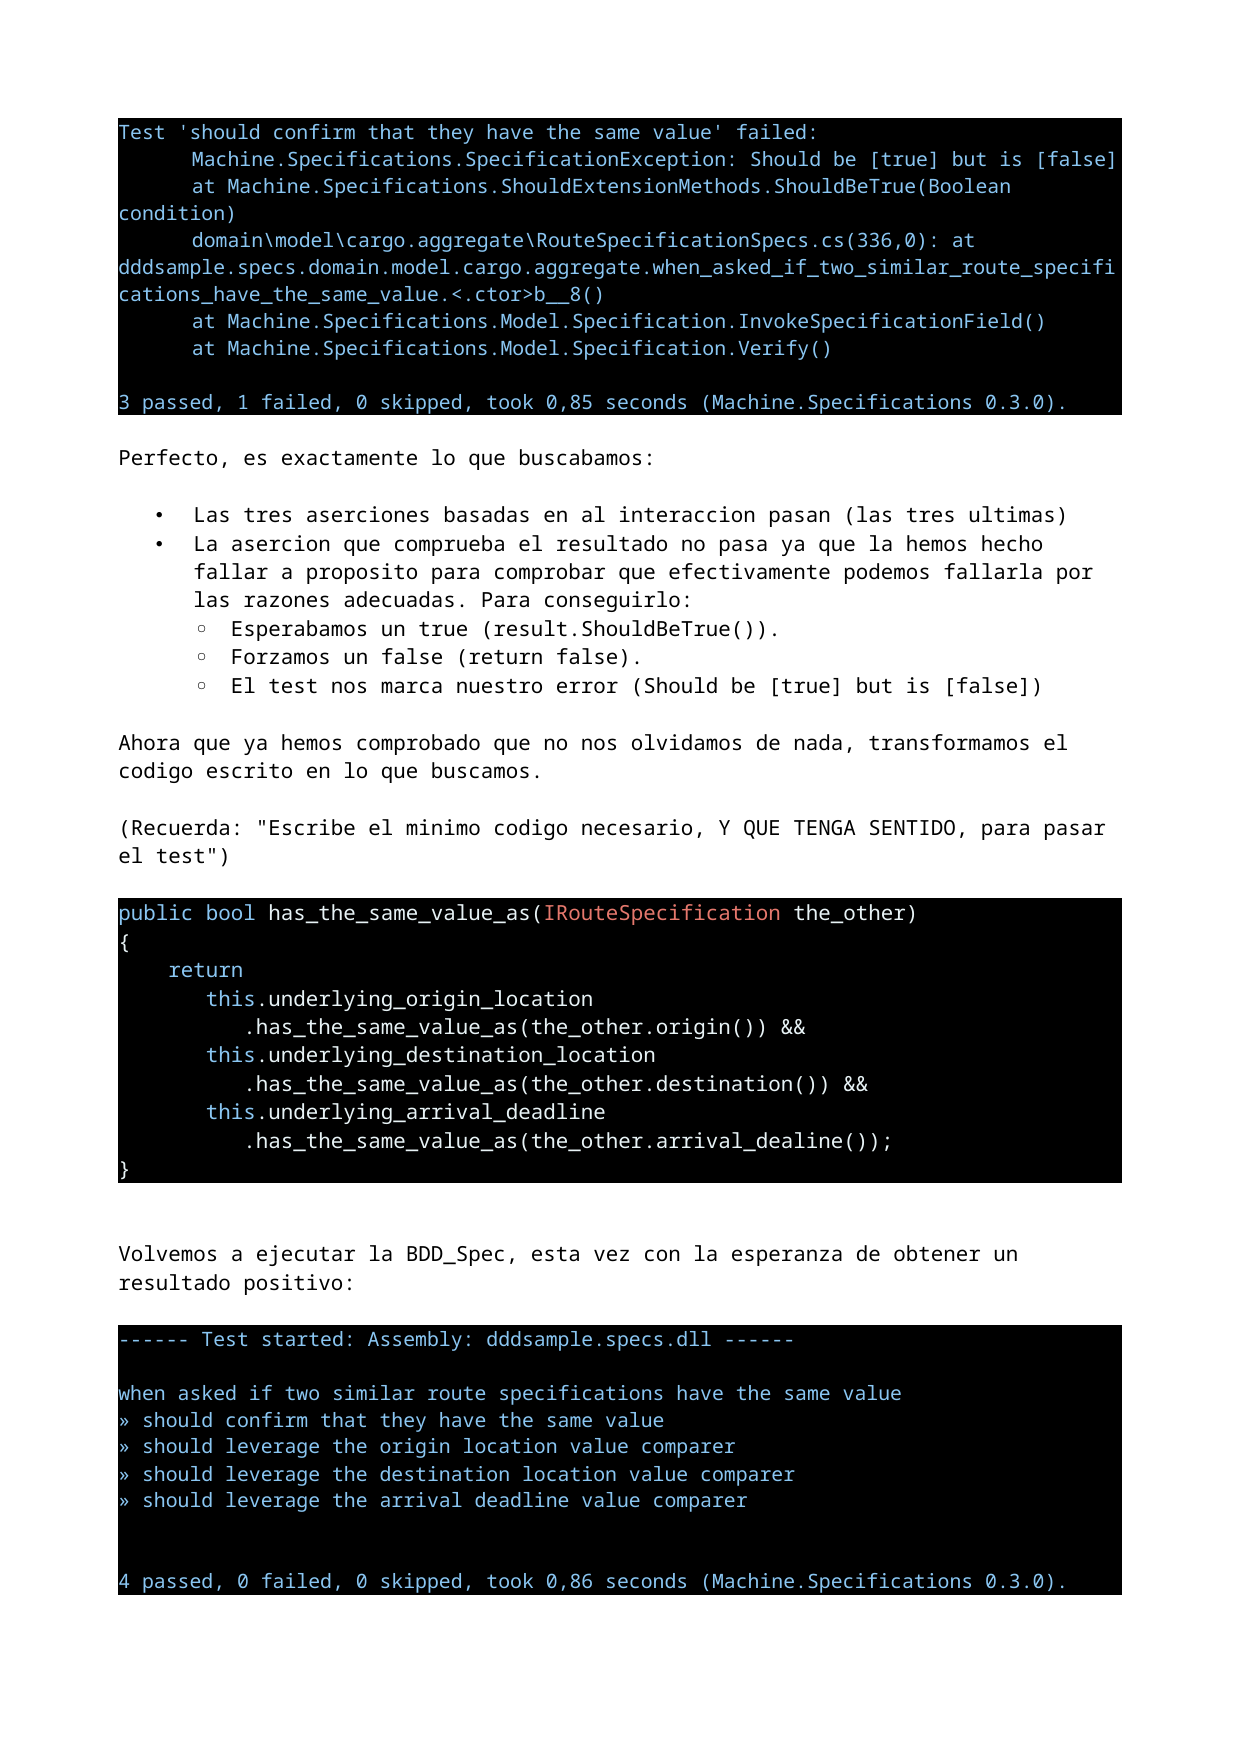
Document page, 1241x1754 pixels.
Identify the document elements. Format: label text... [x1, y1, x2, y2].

text 4 passed, 0 failed, 0 skipped, took 0,86 seconds (Machine.Specifications 0.3.0). [118, 1568, 1122, 1595]
text { [118, 927, 1122, 955]
list Esperabamos un true (result.ShouldBeTrue()). [193, 614, 1122, 642]
text this.underlying_destination_location [118, 1041, 1122, 1069]
text » should leverage the arrival deadline value comparer [118, 1487, 1122, 1514]
text Machine.Specifications.SpecificationException: Should be [true] but is [false] [118, 145, 1122, 172]
text ------ Test started: Assembly: dddsample.specs.dll ------ [118, 1325, 1122, 1352]
list La asercion que comprueba el resultado no pasa ya que la hemos hecho fallar a proposito para comprobar que efectivamente podemos fallarla por las razones adecuadas. Para conseguirlo: [156, 529, 1122, 614]
text » should leverage the destination location value comparer [118, 1460, 1122, 1487]
text » should confirm that they have the same value [118, 1406, 1122, 1433]
text Volvemos a ejecutar la BDD_Spec, esta vez con la esperanza de obtener un resultado positivo: [118, 1239, 1122, 1296]
text .has_the_same_value_as(the_other.arrival_dealine()); [118, 1126, 1122, 1154]
text Ahora que ya hemos comprobado que no nos olvidamos de nada, transformamos el codigo escrito en lo que buscamos. [118, 728, 1122, 784]
list El test nos marca nuestro error (Should be [true] but is [false]) [193, 671, 1122, 699]
text return [118, 955, 1122, 984]
text this.underlying_origin_location [118, 984, 1122, 1012]
text at Machine.Specifications.Model.Specification.Verify() [118, 334, 1122, 361]
text at Machine.Specifications.Model.Specification.InvokeSpecificationField() [118, 307, 1122, 334]
text .has_the_same_value_as(the_other.origin()) && [118, 1012, 1122, 1041]
text domain\model\cargo.aggregate\RouteSpecificationSpecs.cs(336,0): at dddsample.specs.domain.model.cargo.aggregate.when_asked_if_two_similar_route_specifications_have_the_same_value.<.ctor>b__8() [118, 226, 1122, 307]
text at Machine.Specifications.ShouldExtensionMethods.ShouldBeTrue(Boolean condition) [118, 172, 1122, 226]
text (Recuerda: "Escribe el minimo codigo necesario, Y QUE TENGA SENTIDO, para pasar el test") [118, 813, 1122, 870]
text Test 'should confirm that they have the same value' failed: [118, 118, 1122, 145]
text .has_the_same_value_as(the_other.destination()) && [118, 1069, 1122, 1097]
text this.underlying_arrival_deadline [118, 1097, 1122, 1126]
text 3 passed, 1 failed, 0 skipped, took 0,85 seconds (Machine.Specifications 0.3.0). [118, 388, 1122, 415]
text Perfecto, es exactamente lo que buscabamos: [118, 443, 1122, 472]
text when asked if two similar route specifications have the same value [118, 1379, 1122, 1406]
list Forzamos un false (return false). [193, 642, 1122, 671]
text » should leverage the origin location value comparer [118, 1433, 1122, 1460]
text public bool has_the_same_value_as(IRouteSpecification the_other) [118, 898, 1122, 927]
text } [118, 1154, 1122, 1183]
list Las tres aserciones basadas en al interaccion pasan (las tres ultimas) [156, 500, 1122, 529]
